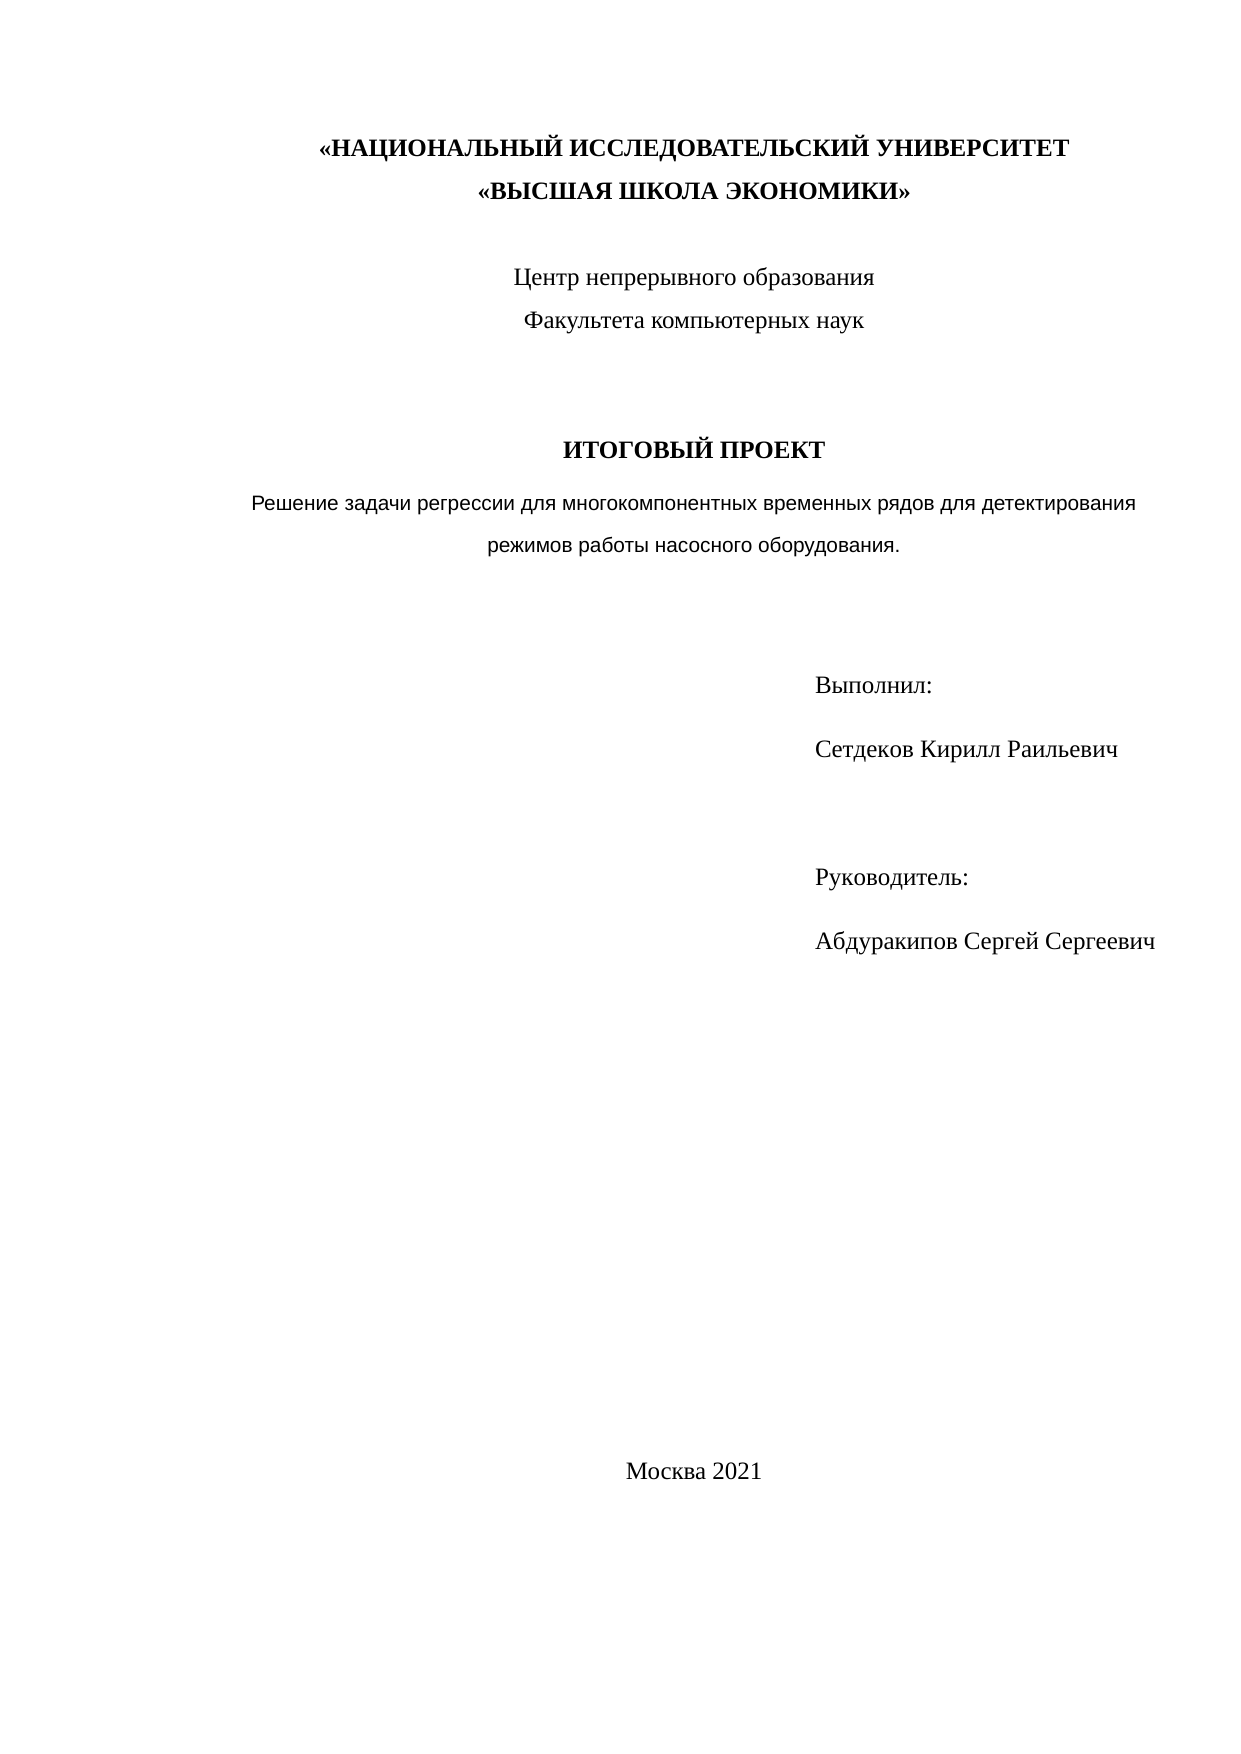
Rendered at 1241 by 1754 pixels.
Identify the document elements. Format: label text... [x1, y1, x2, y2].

table_header [207, 671, 803, 798]
table_cell [804, 799, 1181, 862]
table_cell [207, 799, 803, 862]
text «ВЫСШАЯ ШКОЛА ЭКОНОМИКИ» [207, 176, 1181, 205]
subtitle Факультета компьютерных наук [207, 305, 1181, 334]
text Решение задачи регрессии для многокомпонентных временных рядов для детектирования режимов работы насосного оборудования. [207, 490, 1181, 557]
table_cell Руководитель: Абдуракипов Сергей Сергеевич [804, 862, 1181, 1025]
table_header Выполнил: Сетдеков Кирилл Раильевич [804, 671, 1181, 798]
subtitle Центр непрерывного образования [207, 262, 1181, 291]
text «НАЦИОНАЛЬНЫЙ ИССЛЕДОВАТЕЛЬСКИЙ УНИВЕРСИТЕТ [207, 133, 1181, 162]
text Москва 2021 [207, 1456, 1181, 1485]
table_cell [207, 862, 803, 1025]
text ИТОГОВЫЙ ПРОЕКТ [207, 435, 1181, 463]
